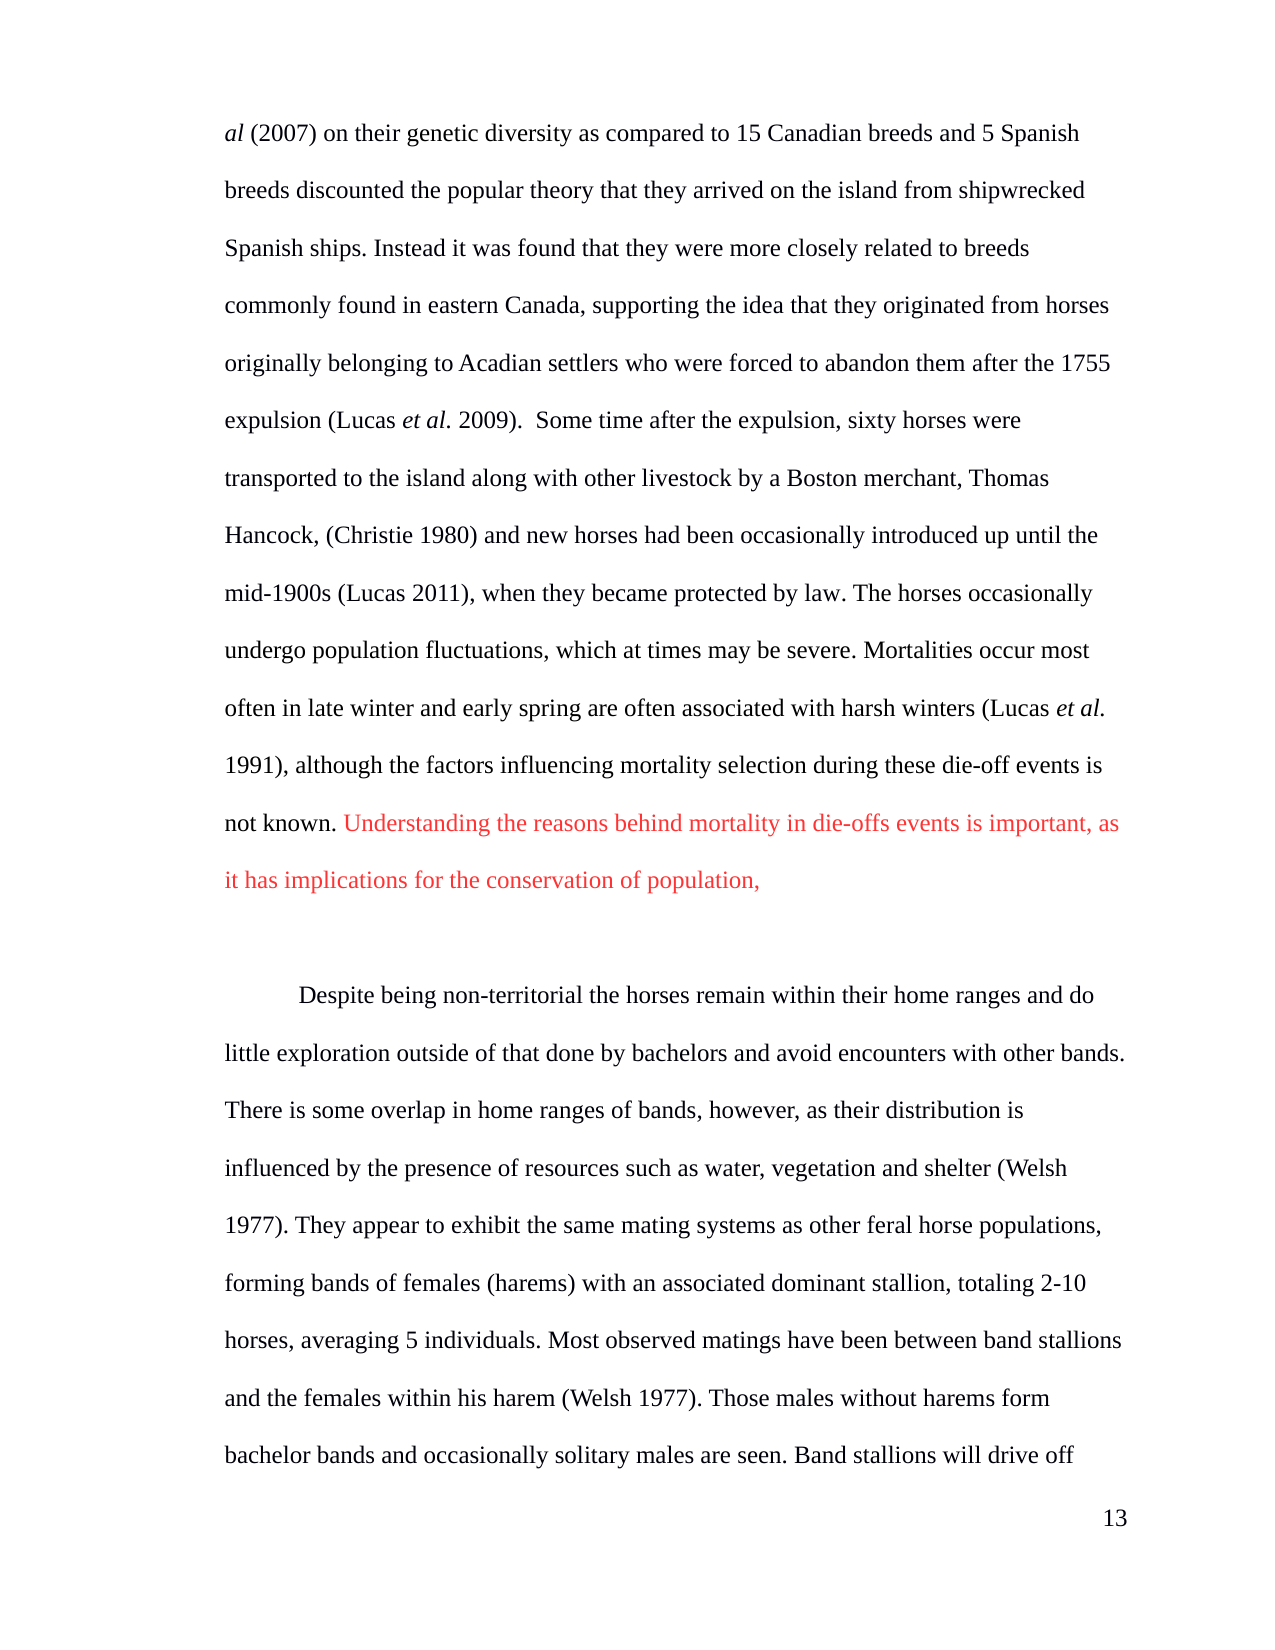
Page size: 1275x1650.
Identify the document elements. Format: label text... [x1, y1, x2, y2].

text Despite being non-territorial the horses remain within their home ranges and do little exploration outside of that done by bachelors and avoid encounters with other bands. There is some overlap in home ranges of bands, however, as their distribution is influenced by the presence of resources such as water, vegetation and shelter (Welsh 1977). They appear to exhibit the same mating systems as other feral horse populations, forming bands of females (harems) with an associated dominant stallion, totaling 2-10 horses, averaging 5 individuals. Most observed matings have been between band stallions and the females within his harem (Welsh 1977). Those males without harems form bachelor bands and occasionally solitary males are seen. Band stallions will drive off [224, 981, 1127, 1469]
text al (2007) on their genetic diversity as compared to 15 Canadian breeds and 5 Spanish breeds discounted the popular theory that they arrived on the island from shipwrecked Spanish ships. Instead it was found that they were more closely related to breeds commonly found in eastern Canada, supporting the idea that they originated from horses originally belonging to Acadian settlers who were forced to abandon them after the 1755 expulsion (Lucas et al. 2009). Some time after the expulsion, sixty horses were transported to the island along with other livestock by a Boston merchant, Thomas Hancock, (Christie 1980) and new horses had been occasionally introduced up until the mid-1900s (Lucas 2011), when they became protected by law. The horses occasionally undergo population fluctuations, which at times may be severe. Mortalities occur most often in late winter and early spring are often associated with harsh winters (Lucas et al. 1991), although the factors influencing mortality selection during these die-off events is not known. Understanding the reasons behind mortality in die-offs events is important, as it has implications for the conservation of population, [224, 118, 1127, 894]
